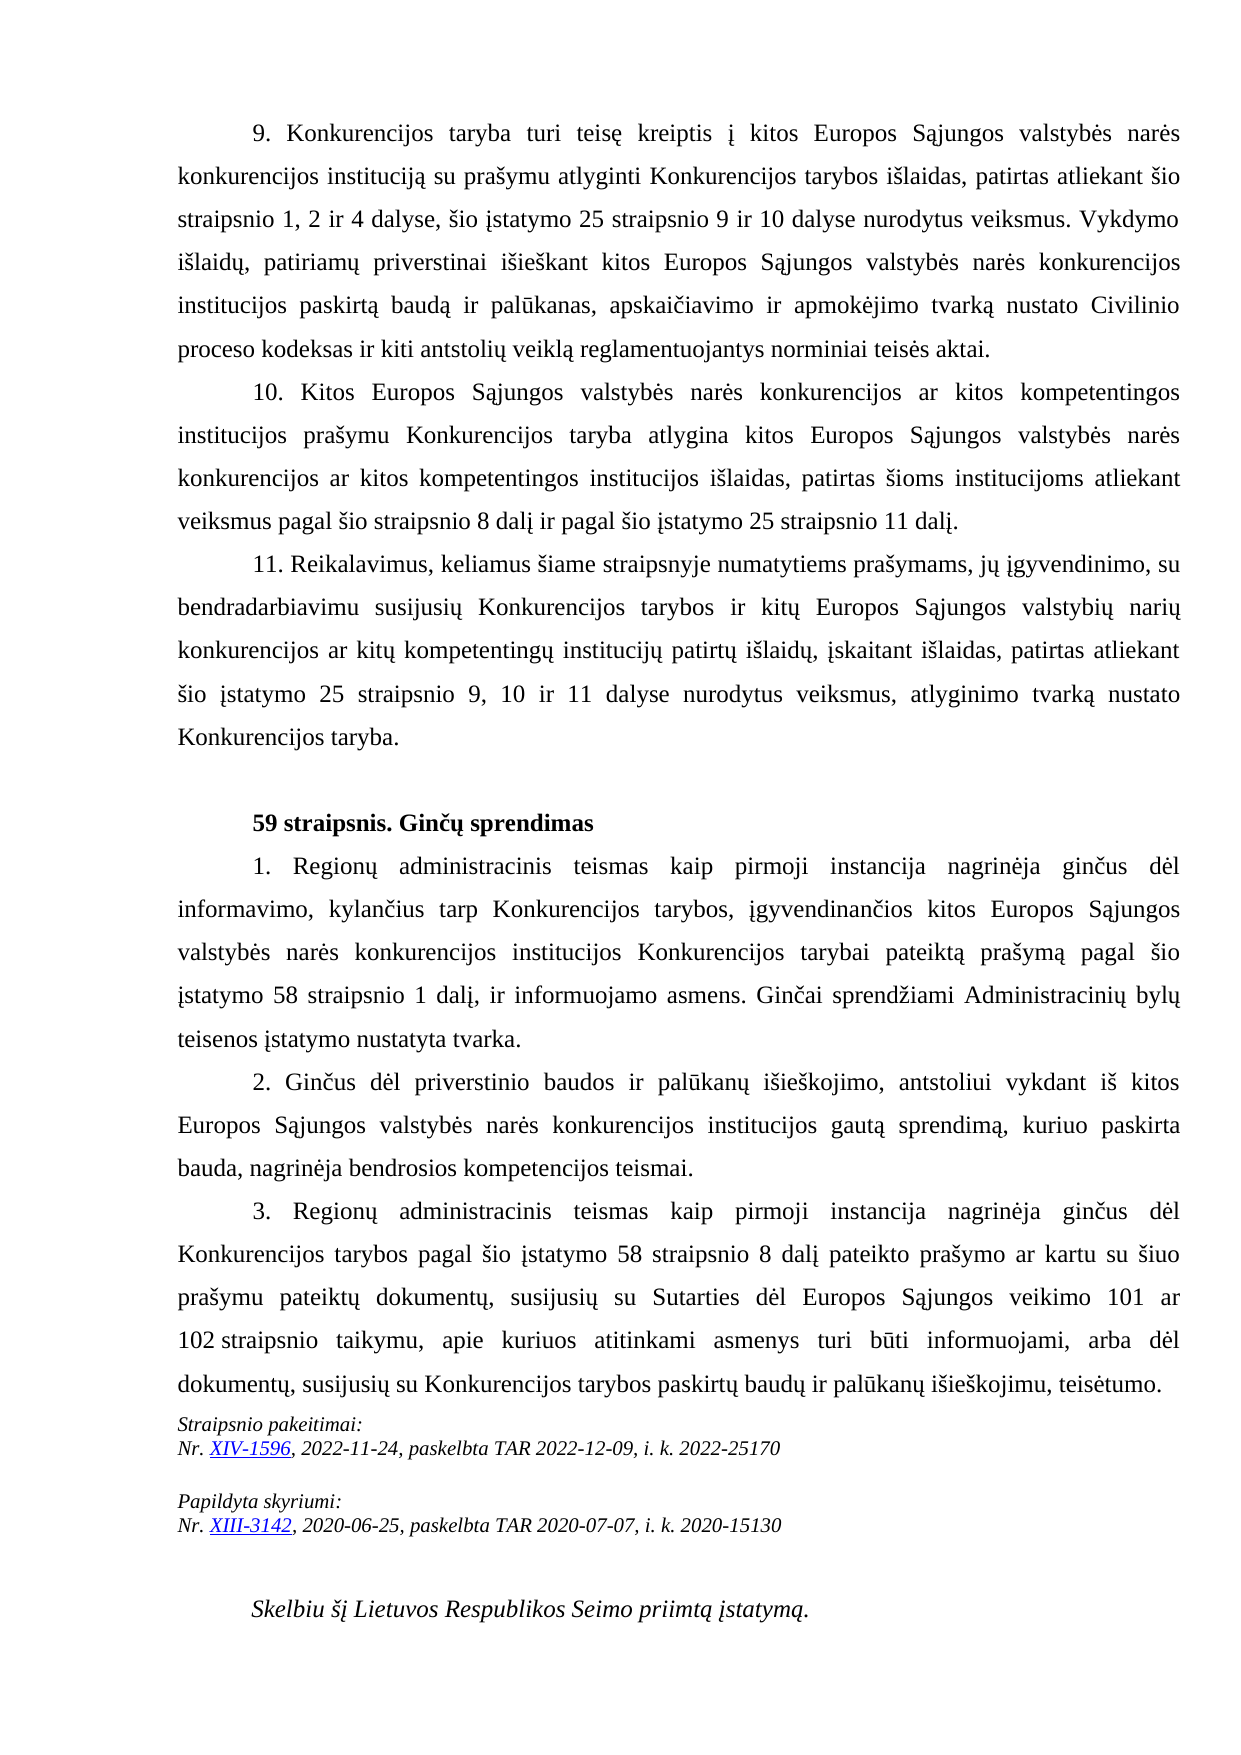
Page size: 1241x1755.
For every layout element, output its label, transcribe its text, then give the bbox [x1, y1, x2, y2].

text Nr. XIV-1596, 2022-11-24, paskelbta TAR 2022-12-09, i. k. 2022-25170 [177, 1436, 1181, 1460]
text Papildyta skyriumi: [177, 1489, 1181, 1513]
text 9. Konkurencijos taryba turi teisę kreiptis į kitos Europos Sąjungos valstybės narės konkurencijos instituciją su prašymu atlyginti Konkurencijos tarybos išlaidas, patirtas atliekant šio straipsnio 1, 2 ir 4 dalyse, šio įstatymo 25 straipsnio 9 ir 10 dalyse nurodytus veiksmus. Vykdymo išlaidų, patiriamų priverstinai išieškant kitos Europos Sąjungos valstybės narės konkurencijos institucijos paskirtą baudą ir palūkanas, apskaičiavimo ir apmokėjimo tvarką nustato Civilinio proceso kodeksas ir kiti antstolių veiklą reglamentuojantys norminiai teisės aktai. [177, 118, 1181, 362]
text 11. Reikalavimus, keliamus šiame straipsnyje numatytiems prašymams, jų įgyvendinimo, su bendradarbiavimu susijusių Konkurencijos tarybos ir kitų Europos Sąjungos valstybių narių konkurencijos ar kitų kompetentingų institucijų patirtų išlaidų, įskaitant išlaidas, patirtas atliekant šio įstatymo 25 straipsnio 9, 10 ir 11 dalyse nurodytus veiksmus, atlyginimo tvarką nustato Konkurencijos taryba. [177, 549, 1181, 751]
text 10. Kitos Europos Sąjungos valstybės narės konkurencijos ar kitos kompetentingos institucijos prašymu Konkurencijos taryba atlygina kitos Europos Sąjungos valstybės narės konkurencijos ar kitos kompetentingos institucijos išlaidas, patirtas šioms institucijoms atliekant veiksmus pagal šio straipsnio 8 dalį ir pagal šio įstatymo 25 straipsnio 11 dalį. [177, 377, 1181, 535]
text 1. Regionų administracinis teismas kaip pirmoji instancija nagrinėja ginčus dėl informavimo, kylančius tarp Konkurencijos tarybos, įgyvendinančios kitos Europos Sąjungos valstybės narės konkurencijos institucijos Konkurencijos tarybai pateiktą prašymą pagal šio įstatymo 58 straipsnio 1 dalį, ir informuojamo asmens. Ginčai sprendžiami Administracinių bylų teisenos įstatymo nustatyta tvarka. [177, 851, 1181, 1052]
text 2. Ginčus dėl priverstinio baudos ir palūkanų išieškojimo, antstoliui vykdant iš kitos Europos Sąjungos valstybės narės konkurencijos institucijos gautą sprendimą, kuriuo paskirta bauda, nagrinėja bendrosios kompetencijos teismai. [177, 1067, 1181, 1182]
text Skelbiu šį Lietuvos Respublikos Seimo priimtą įstatymą. [177, 1594, 1181, 1623]
text 3. Regionų administracinis teismas kaip pirmoji instancija nagrinėja ginčus dėl Konkurencijos tarybos pagal šio įstatymo 58 straipsnio 8 dalį pateikto prašymo ar kartu su šiuo prašymu pateiktų dokumentų, susijusių su Sutarties dėl Europos Sąjungos veikimo 101 ar 102 straipsnio taikymu, apie kuriuos atitinkami asmenys turi būti informuojami, arba dėl dokumentų, susijusių su Konkurencijos tarybos paskirtų baudų ir palūkanų išieškojimu, teisėtumo. [177, 1196, 1181, 1397]
text 59 straipsnis. Ginčų sprendimas [177, 808, 1181, 837]
text Straipsnio pakeitimai: [177, 1412, 1181, 1436]
text Nr. XIII-3142, 2020-06-25, paskelbta TAR 2020-07-07, i. k. 2020-15130 [177, 1513, 1181, 1537]
